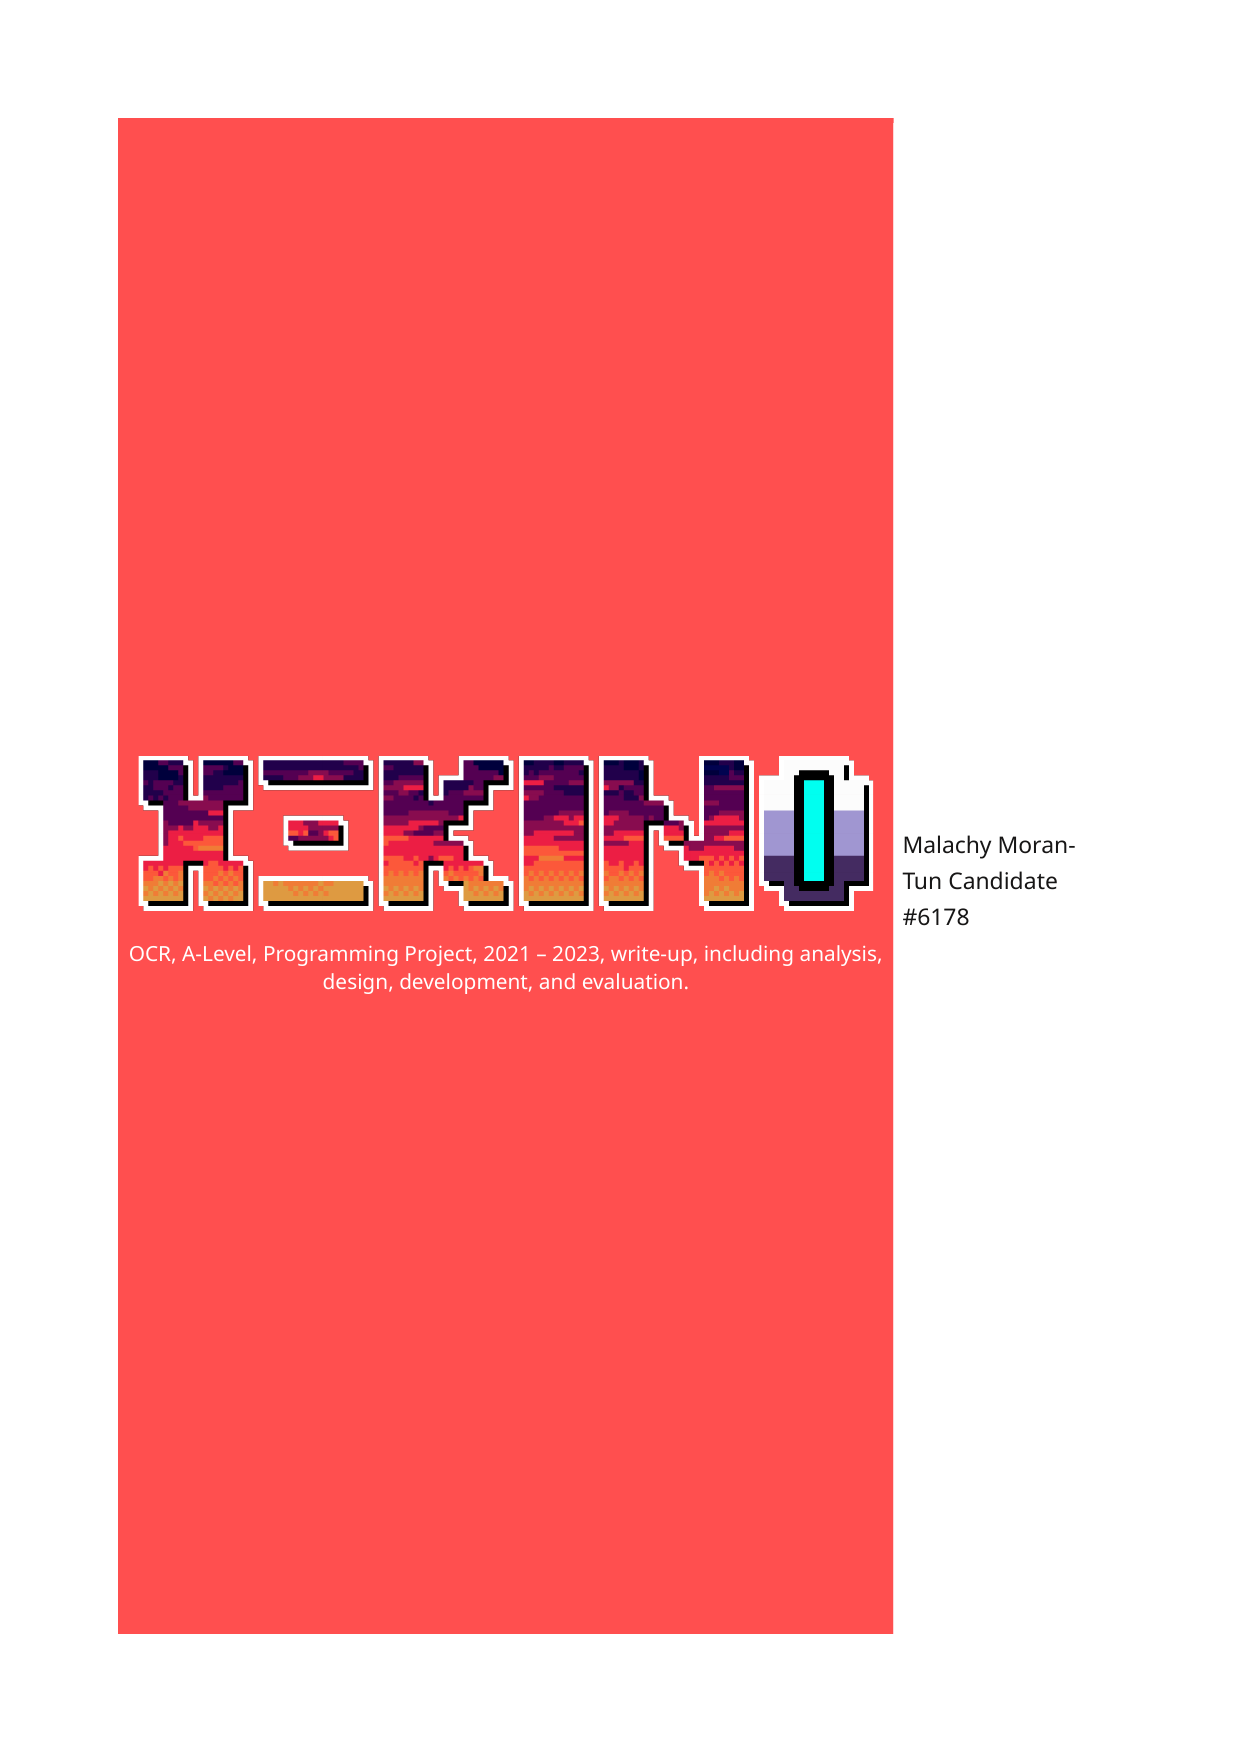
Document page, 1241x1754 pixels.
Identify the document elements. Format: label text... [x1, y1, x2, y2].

picture [138, 756, 874, 911]
text Malachy Moran-Tun Candidate #6178 [902, 829, 1114, 932]
text OCR, A-Level, Programming Project, 2021 – 2023, write-up, including analysis, design, development, and evaluation. [127, 939, 885, 996]
